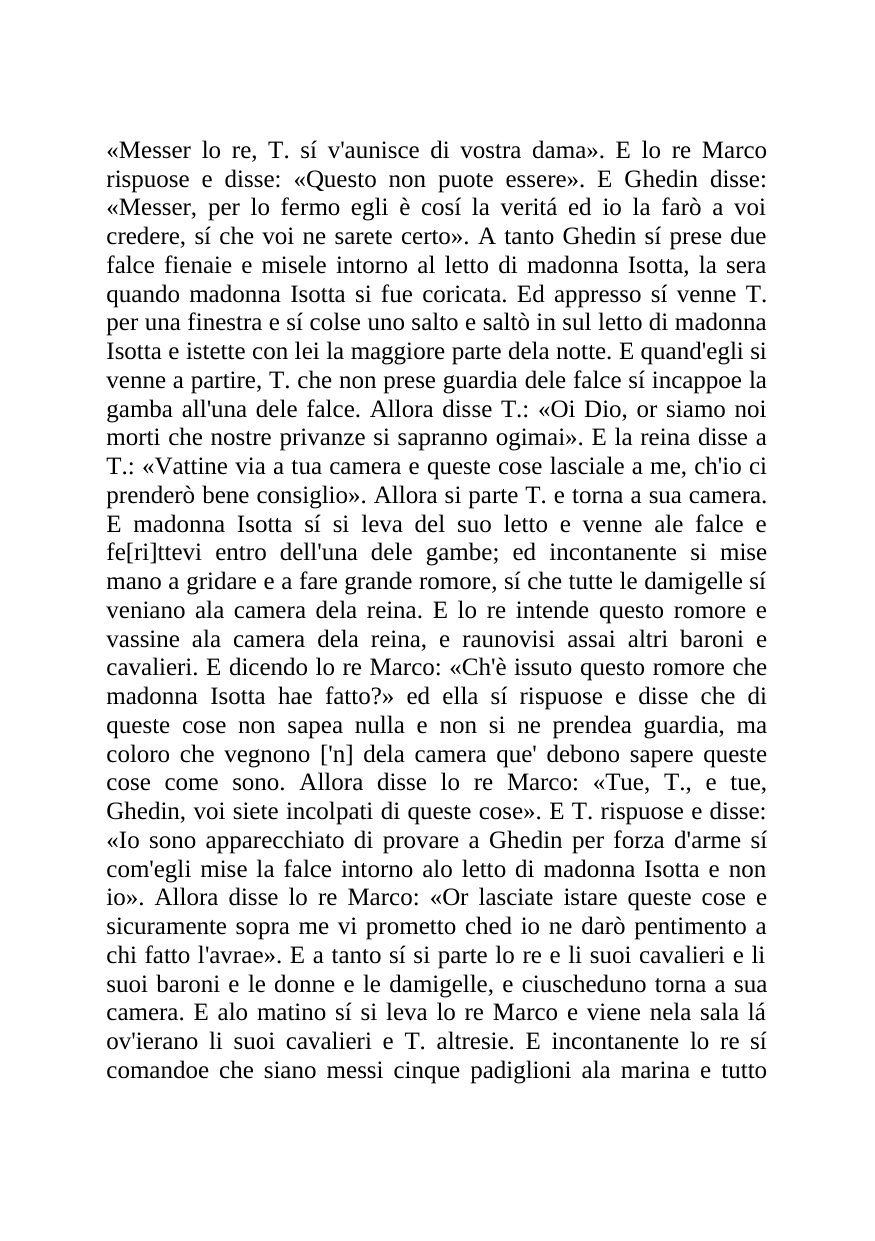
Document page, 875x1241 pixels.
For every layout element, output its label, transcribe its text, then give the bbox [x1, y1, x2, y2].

text «Messer lo re, T. sí v'aunisce di vostra dama». E lo re Marco rispuose e disse: «Questo non puote essere». E Ghedin disse: «Messer, per lo fermo egli è cosí la veritá ed io la farò a voi credere, sí che voi ne sarete certo». A tanto Ghedin sí prese due falce fienaie e misele intorno al letto di madonna Isotta, la sera quando madonna Isotta si fue coricata. Ed appresso sí venne T. per una finestra e sí colse uno salto e saltò in sul letto di madonna Isotta e istette con lei la maggiore parte dela notte. E quand'egli si venne a partire, T. che non prese guardia dele falce sí incappoe la gamba all'una dele falce. Allora disse T.: «Oi Dio, or siamo noi morti che nostre privanze si sapranno ogimai». E la reina disse a T.: «Vattine via a tua camera e queste cose lasciale a me, ch'io ci prenderò bene consiglio». Allora si parte T. e torna a sua camera. E madonna Isotta sí si leva del suo letto e venne ale falce e fe[ri]ttevi entro dell'una dele gambe; ed incontanente si mise mano a gridare e a fare grande romore, sí che tutte le damigelle sí veniano ala camera dela reina. E lo re intende questo romore e vassine ala camera dela reina, e raunovisi assai altri baroni e cavalieri. E dicendo lo re Marco: «Ch'è issuto questo romore che madonna Isotta hae fatto?» ed ella sí rispuose e disse che di queste cose non sapea nulla e non si ne prendea guardia, ma coloro che vegnono ['n] dela camera que' debono sapere queste cose come sono. Allora disse lo re Marco: «Tue, T., e tue, Ghedin, voi siete incolpati di queste cose». E T. rispuose e disse: «Io sono apparecchiato di provare a Ghedin per forza d'arme sí com'egli mise la falce intorno alo letto di madonna Isotta e non io». Allora disse lo re Marco: «Or lasciate istare queste cose e sicuramente sopra me vi prometto ched io ne darò pentimento a chi fatto l'avrae». E a tanto sí si parte lo re e li suoi cavalieri e li suoi baroni e le donne e le damigelle, e ciuscheduno torna a sua camera. E alo matino sí si leva lo re Marco e viene nela sala lá ov'ierano li suoi cavalieri e T. altresie. E incontanente lo re sí comandoe che siano messi cinque padiglioni ala marina e tutto [106, 135, 768, 1084]
